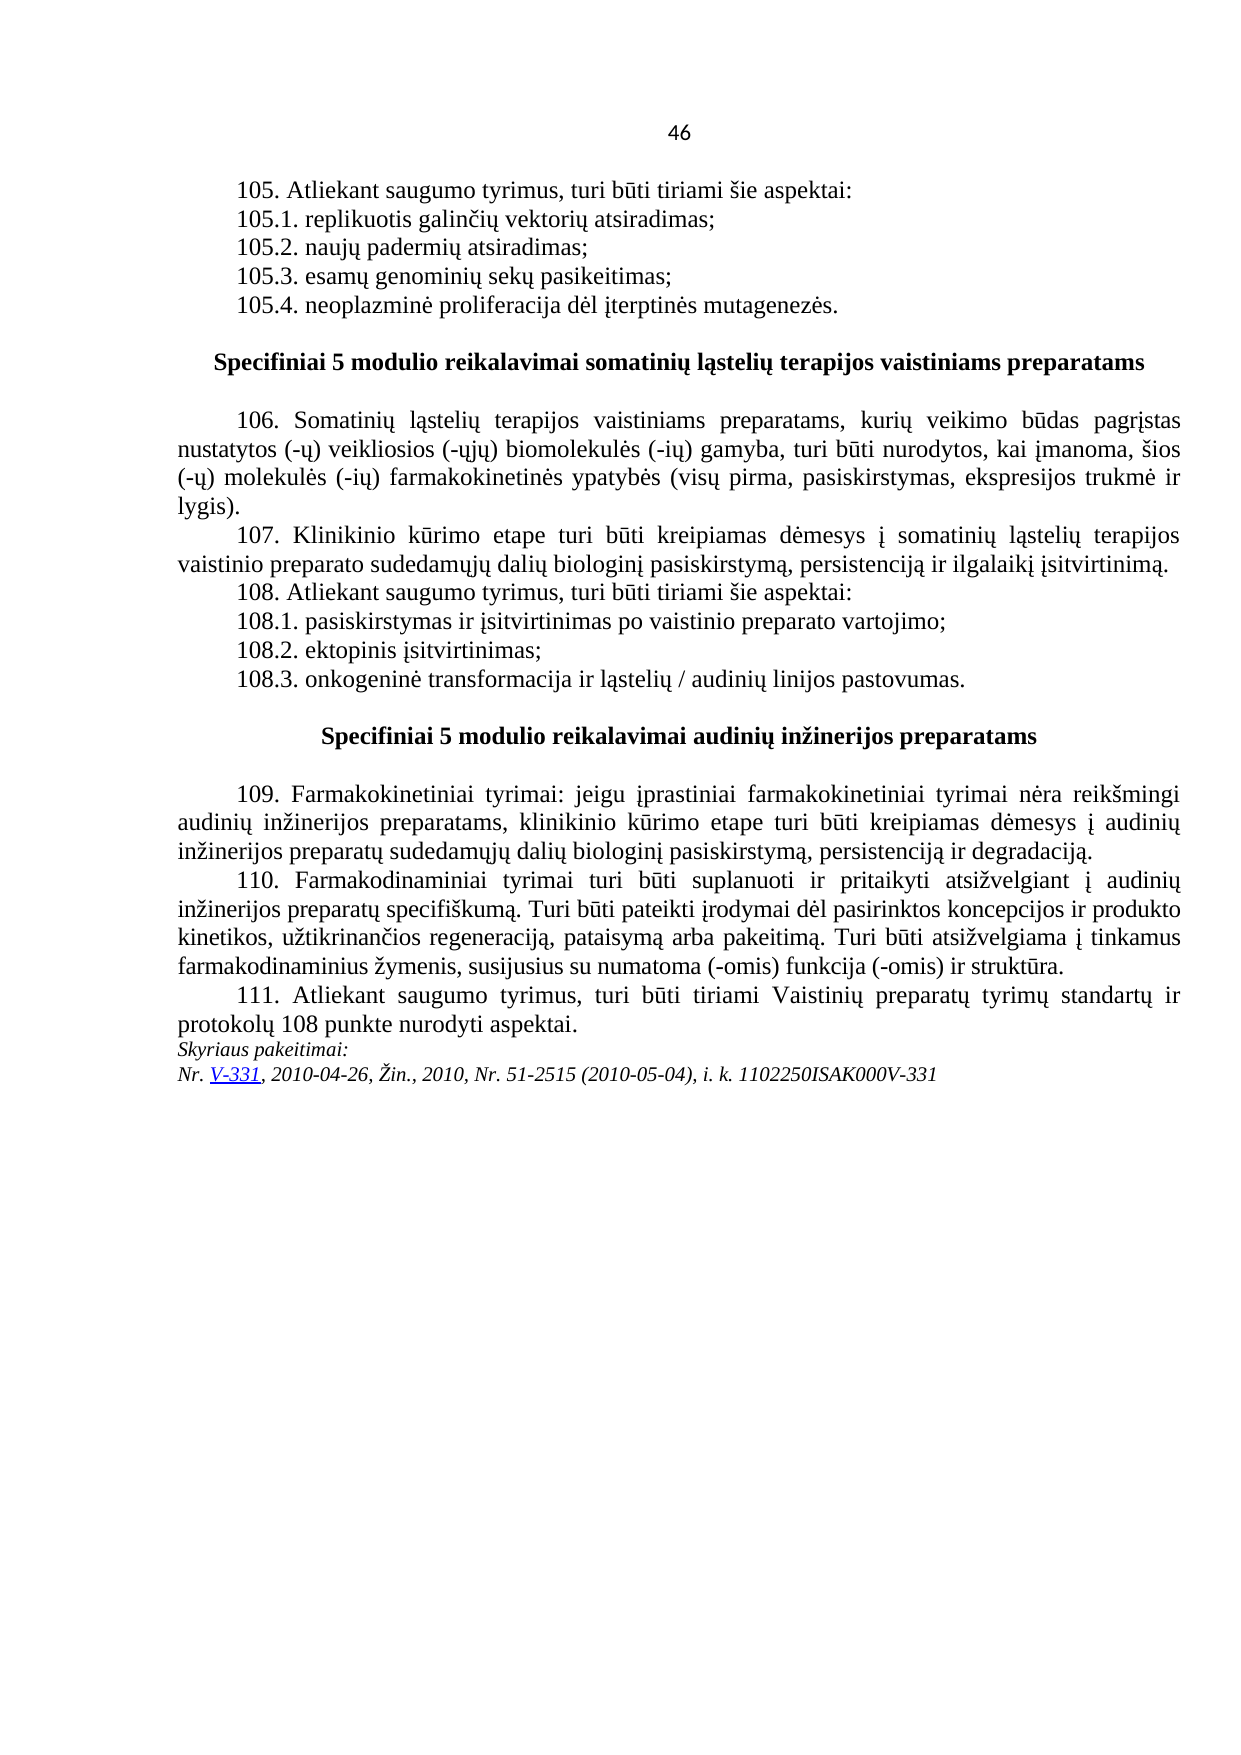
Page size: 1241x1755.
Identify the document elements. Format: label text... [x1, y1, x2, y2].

text Specifiniai 5 modulio reikalavimai somatinių ląstelių terapijos vaistiniams preparatams [177, 347, 1181, 376]
text Nr. V-331, 2010-04-26, Žin., 2010, Nr. 51-2515 (2010-05-04), i. k. 1102250ISAK000V-331 [177, 1061, 1181, 1086]
text 105. Atliekant saugumo tyrimus, turi būti tiriami šie aspektai: [177, 175, 1181, 204]
text 108.1. pasiskirstymas ir įsitvirtinimas po vaistinio preparato vartojimo; [177, 606, 1181, 635]
text 108. Atliekant saugumo tyrimus, turi būti tiriami šie aspektai: [177, 577, 1181, 606]
text Specifiniai 5 modulio reikalavimai audinių inžinerijos preparatams [177, 721, 1181, 750]
text 107. Klinikinio kūrimo etape turi būti kreipiamas dėmesys į somatinių ląstelių terapijos vaistinio preparato sudedamųjų dalių biologinį pasiskirstymą, persistenciją ir ilgalaikį įsitvirtinimą. [177, 520, 1181, 577]
text 106. Somatinių ląstelių terapijos vaistiniams preparatams, kurių veikimo būdas pagrįstas nustatytos (-ų) veikliosios (-ųjų) biomolekulės (-ių) gamyba, turi būti nurodytos, kai įmanoma, šios (-ų) molekulės (-ių) farmakokinetinės ypatybės (visų pirma, pasiskirstymas, ekspresijos trukmė ir lygis). [177, 405, 1181, 520]
text 108.2. ektopinis įsitvirtinimas; [177, 635, 1181, 664]
text 105.3. esamų genominių sekų pasikeitimas; [177, 261, 1181, 290]
text 105.1. replikuotis galinčių vektorių atsiradimas; [177, 204, 1181, 232]
text 105.4. neoplazminė proliferacija dėl įterptinės mutagenezės. [177, 290, 1181, 319]
text 111. Atliekant saugumo tyrimus, turi būti tiriami Vaistinių preparatų tyrimų standartų ir protokolų 108 punkte nurodyti aspektai. [177, 980, 1181, 1037]
text 109. Farmakokinetiniai tyrimai: jeigu įprastiniai farmakokinetiniai tyrimai nėra reikšmingi audinių inžinerijos preparatams, klinikinio kūrimo etape turi būti kreipiamas dėmesys į audinių inžinerijos preparatų sudedamųjų dalių biologinį pasiskirstymą, persistenciją ir degradaciją. [177, 779, 1181, 865]
text 108.3. onkogeninė transformacija ir ląstelių / audinių linijos pastovumas. [177, 664, 1181, 692]
text 105.2. naujų padermių atsiradimas; [177, 232, 1181, 261]
text 110. Farmakodinaminiai tyrimai turi būti suplanuoti ir pritaikyti atsižvelgiant į audinių inžinerijos preparatų specifiškumą. Turi būti pateikti įrodymai dėl pasirinktos koncepcijos ir produkto kinetikos, užtikrinančios regeneraciją, pataisymą arba pakeitimą. Turi būti atsižvelgiama į tinkamus farmakodinaminius žymenis, susijusius su numatoma (-omis) funkcija (-omis) ir struktūra. [177, 865, 1181, 980]
text Skyriaus pakeitimai: [177, 1037, 1181, 1061]
